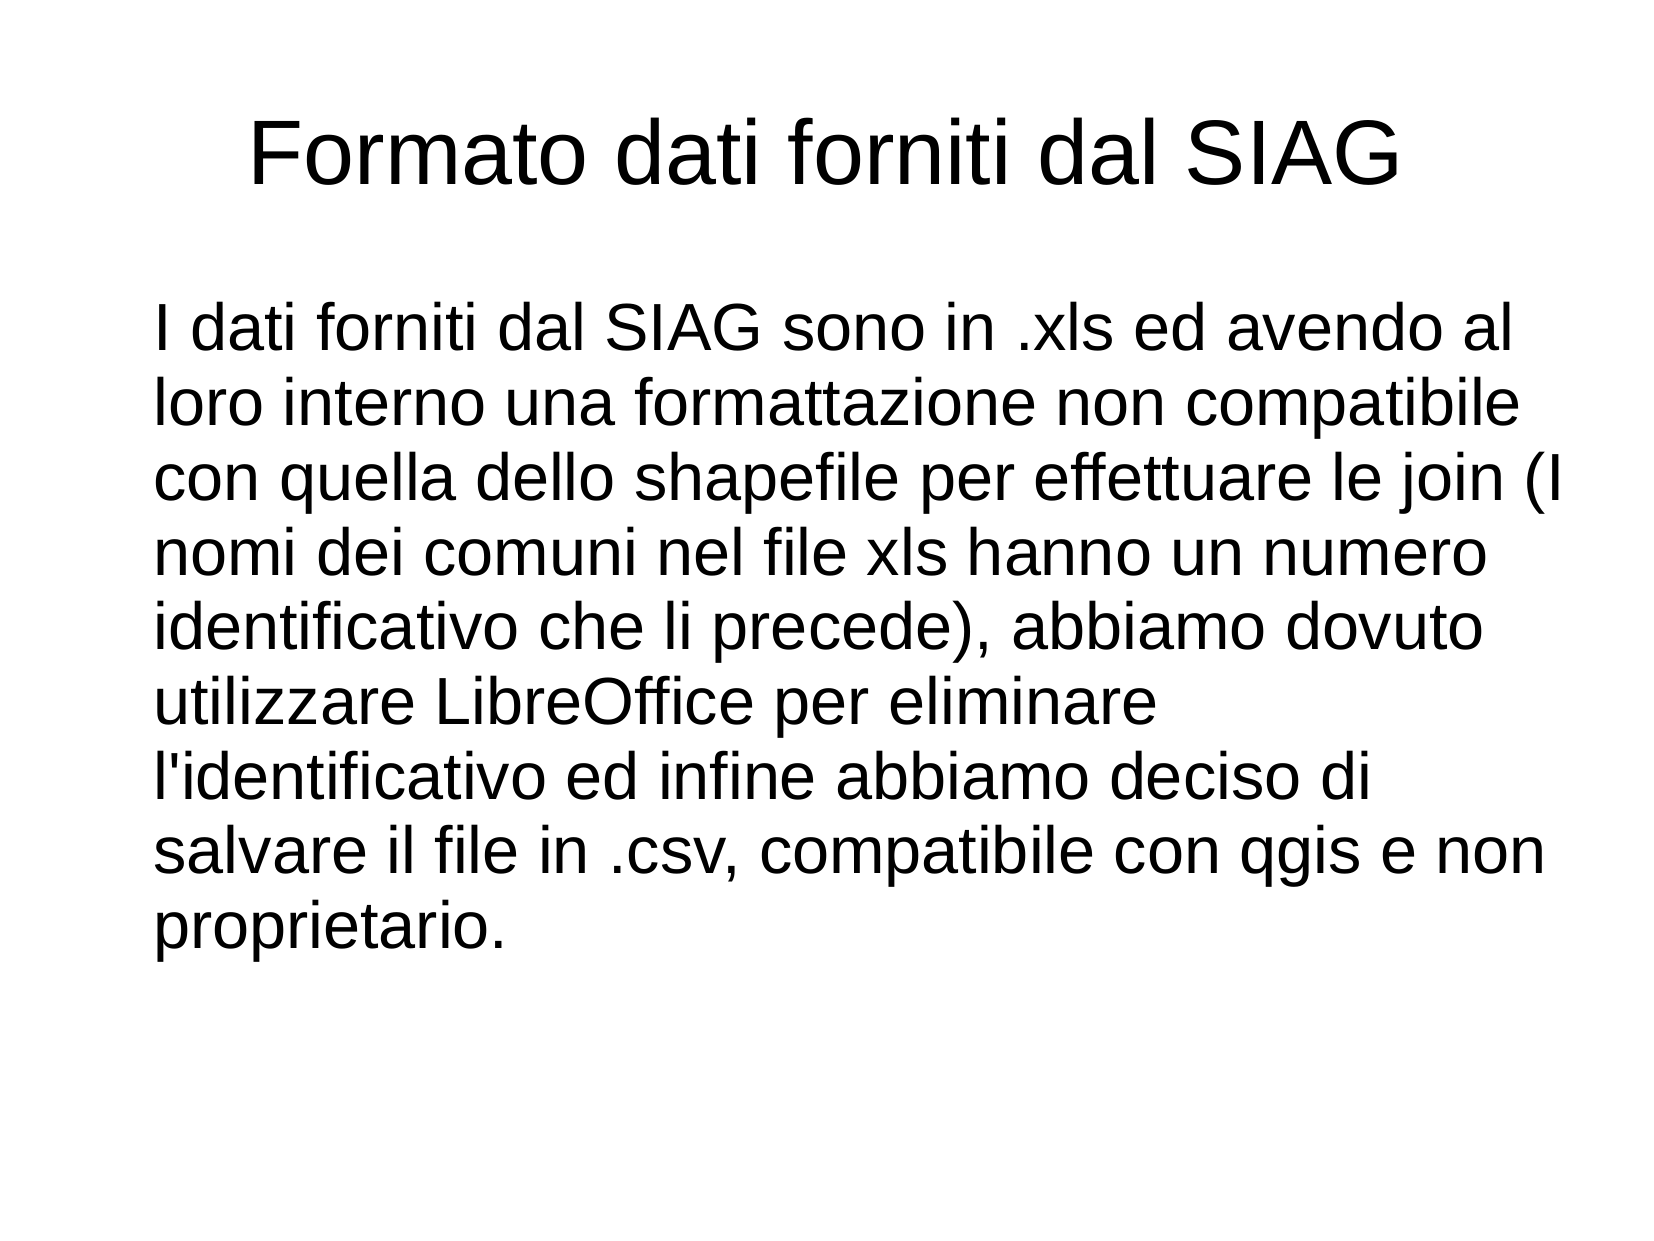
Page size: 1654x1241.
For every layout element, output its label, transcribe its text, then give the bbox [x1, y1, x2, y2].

list I dati forniti dal SIAG sono in .xls ed avendo al loro interno una formattazione non compatibile con quella dello shapefile per effettuare le join (I nomi dei comuni nel file xls hanno un numero identificativo che li precede), abbiamo dovuto utilizzare LibreOffice per eliminare l'identificativo ed infine abbiamo deciso di salvare il file in .csv, compatibile con qgis e non proprietario. [82, 290, 1571, 1010]
title Formato dati forniti dal SIAG [82, 49, 1571, 257]
